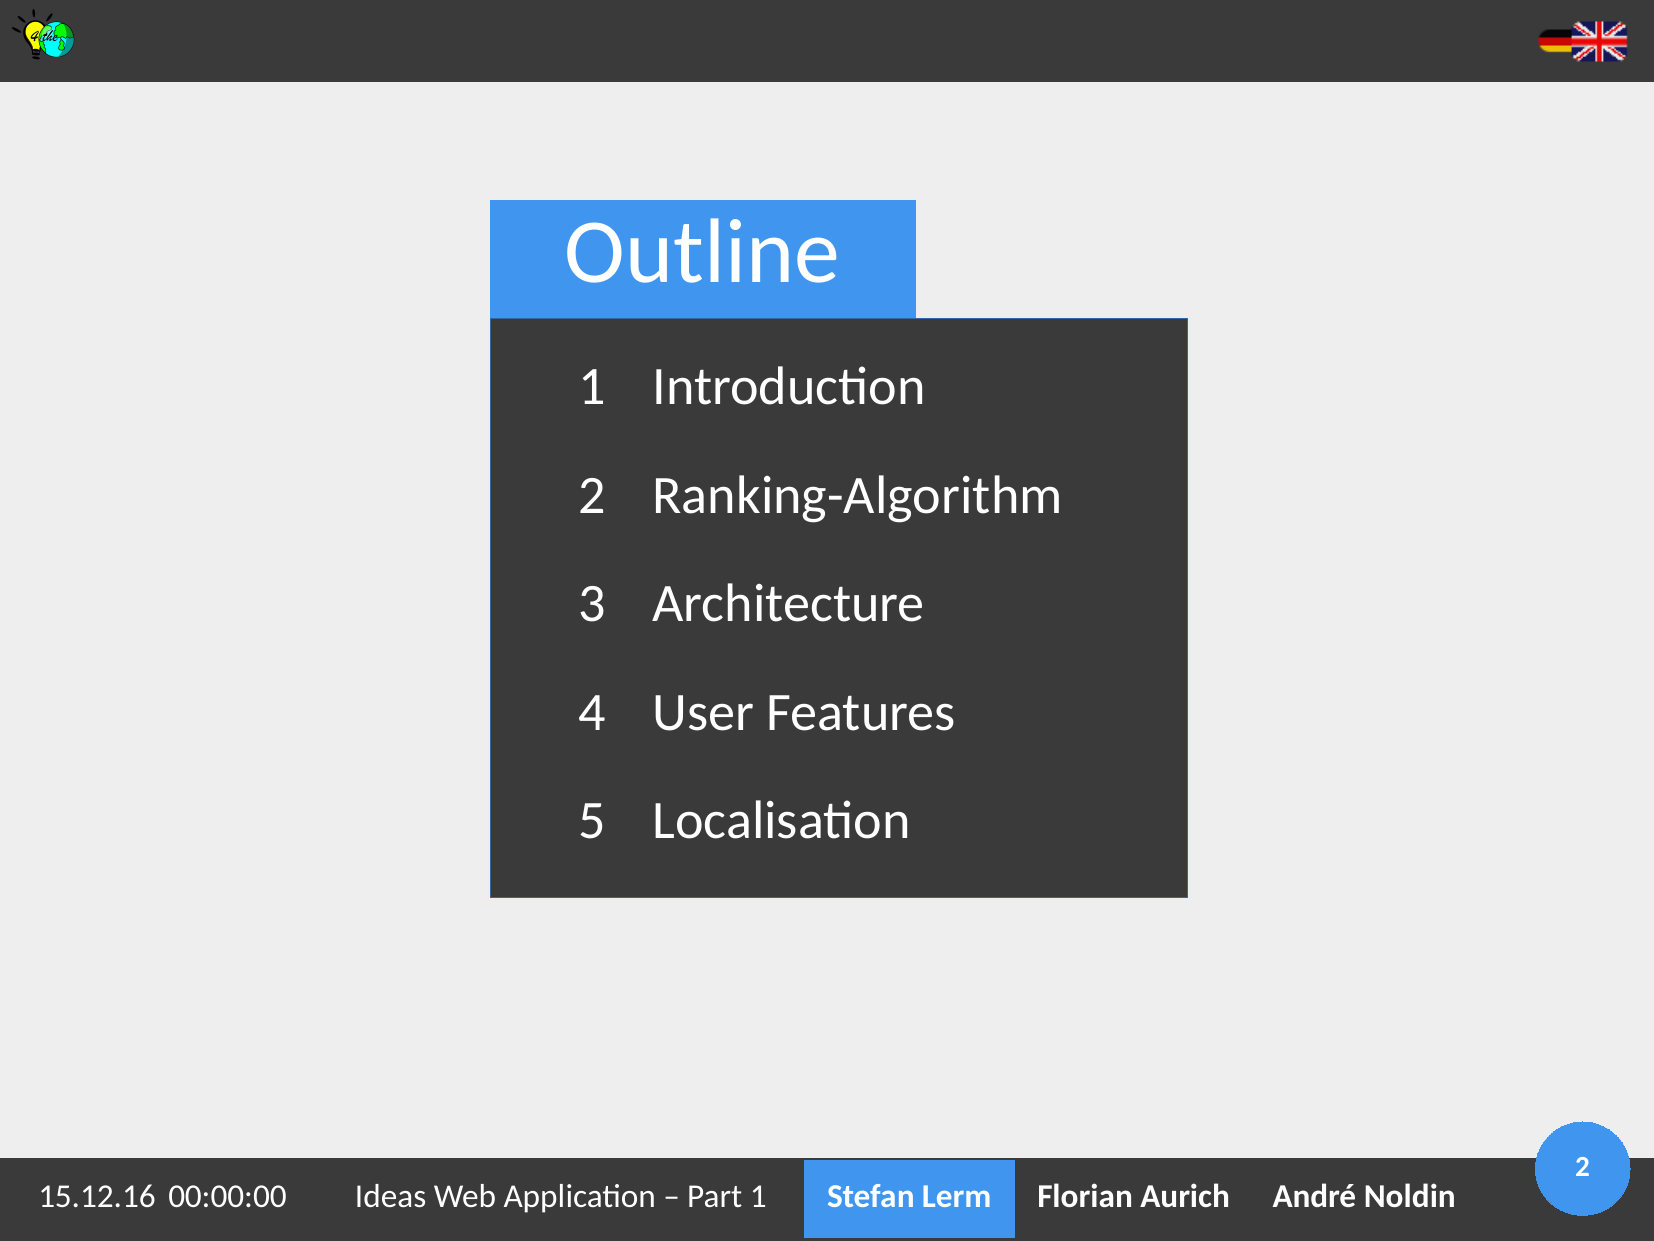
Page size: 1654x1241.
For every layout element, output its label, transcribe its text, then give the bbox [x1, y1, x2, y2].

text_box André Noldin [1251, 1160, 1477, 1238]
text_box 1 Introduction 2 Ranking-Algorithm 3 Architecture 4 User Features 5 Localisation [490, 318, 1188, 898]
picture [2, 0, 83, 80]
text_box Florian Aurich [1015, 1160, 1251, 1238]
text_box Stefan Lerm [804, 1160, 1015, 1238]
picture [1536, 18, 1629, 64]
text_box Outline [490, 200, 916, 318]
text_box Ideas Web Application – Part 1 [318, 1160, 804, 1238]
